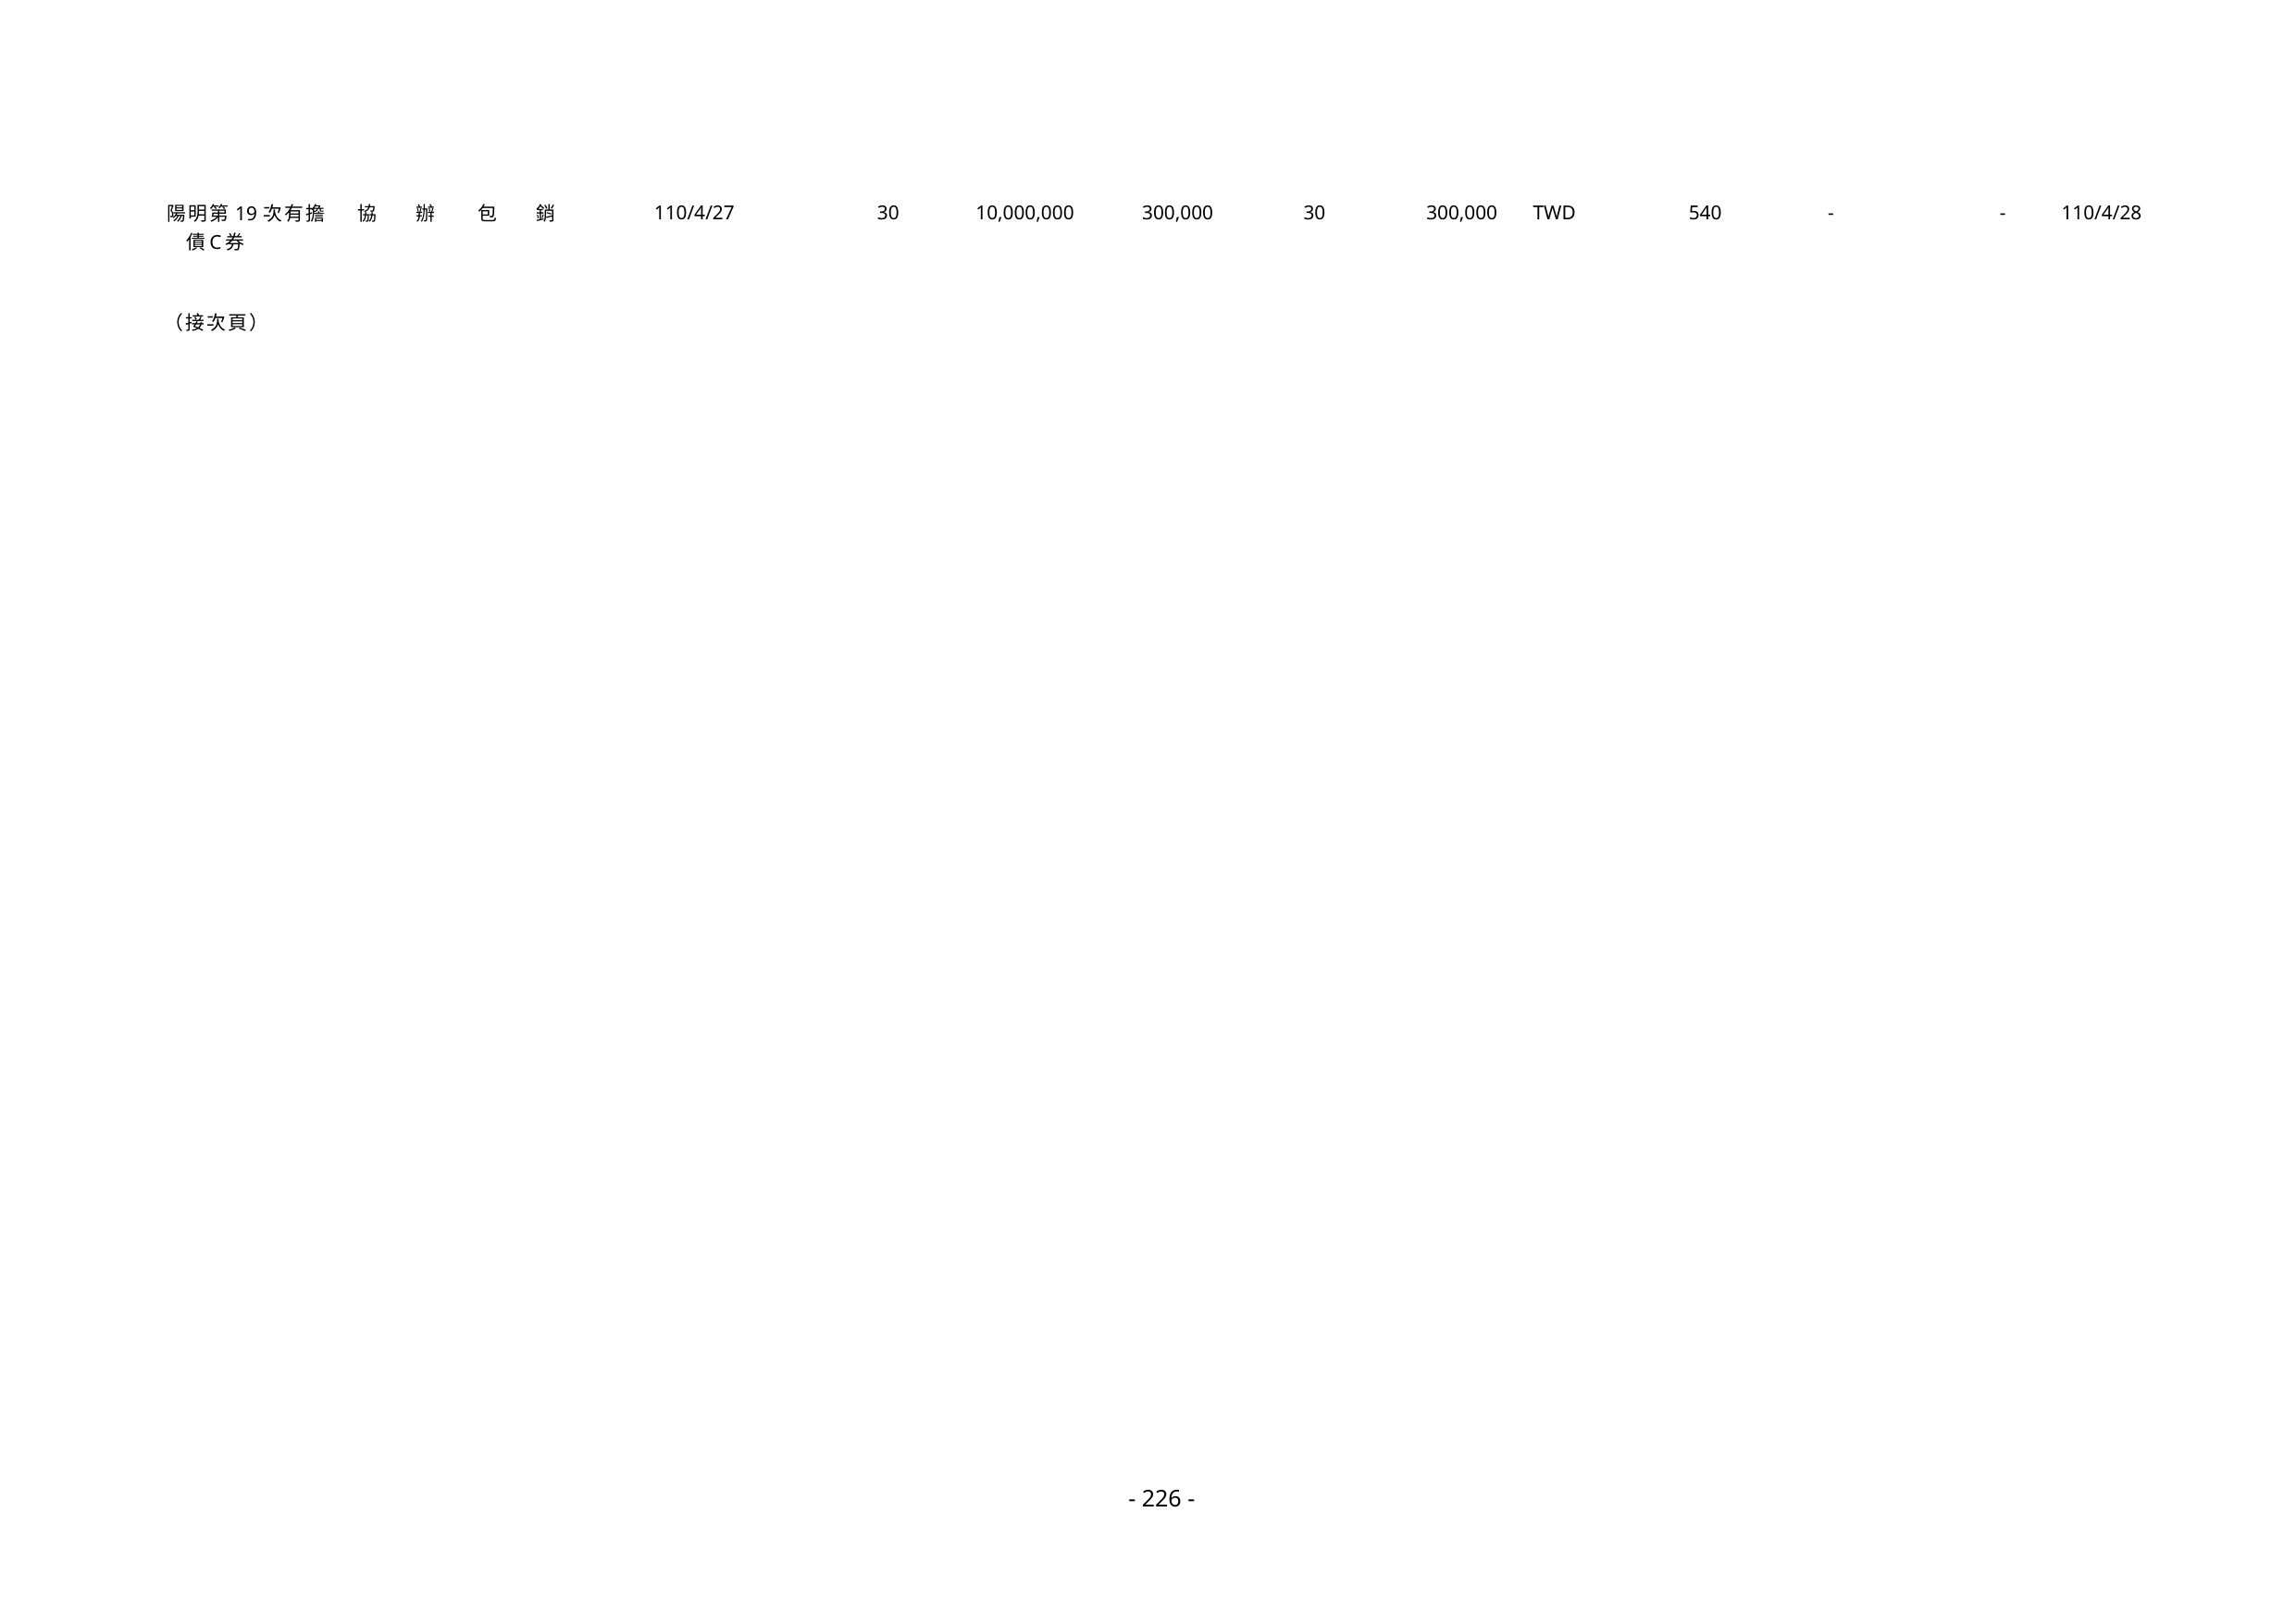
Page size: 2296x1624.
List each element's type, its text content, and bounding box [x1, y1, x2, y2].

table_cell [1371, 199, 1388, 254]
table_cell [1230, 254, 1246, 281]
table_cell 協 辦 [344, 199, 448, 254]
table_cell 10,000,000 [962, 199, 1087, 254]
table_cell [1246, 254, 1371, 281]
table_cell [1388, 254, 1514, 281]
table_cell [2022, 254, 2039, 281]
table_cell [1514, 254, 1530, 281]
table_cell [1755, 254, 1880, 281]
table_cell [946, 254, 962, 281]
table_cell [448, 199, 465, 254]
table_cell 30 [1246, 199, 1371, 254]
table_cell [1514, 199, 1530, 254]
table_cell [803, 254, 820, 281]
table_cell - [1896, 199, 2022, 254]
table_cell [344, 254, 448, 281]
table_cell [448, 254, 465, 281]
table_cell [1880, 199, 1896, 254]
table_cell [1531, 254, 1595, 281]
table_cell [1104, 254, 1230, 281]
table_cell [328, 254, 344, 281]
table_cell [1371, 254, 1388, 281]
table_cell [2039, 254, 2164, 281]
table_cell [1738, 254, 1755, 281]
table_cell [1612, 254, 1738, 281]
table_cell 110/4/28 [2039, 199, 2164, 254]
table_cell [328, 199, 344, 254]
table_cell [568, 199, 585, 254]
table_cell [1880, 254, 1896, 281]
table_cell 300,000 [1104, 199, 1230, 254]
table_cell [1738, 199, 1755, 254]
table_cell [1595, 199, 1612, 254]
table_cell [803, 199, 820, 254]
table_cell [820, 254, 946, 281]
table_cell [1595, 254, 1612, 281]
table_cell [962, 254, 1087, 281]
table_cell [164, 254, 328, 281]
table_cell [1087, 199, 1104, 254]
table_cell [1087, 254, 1104, 281]
table_cell [465, 254, 568, 281]
table_cell [585, 254, 803, 281]
table_cell [568, 254, 585, 281]
table_cell 110/4/27 [585, 199, 803, 254]
text （接次頁） [164, 281, 2159, 335]
table_cell [946, 199, 962, 254]
table_cell 30 [820, 199, 946, 254]
table_cell [1896, 254, 2022, 281]
table_cell [2022, 199, 2039, 254]
table_cell - [1755, 199, 1880, 254]
table_cell 540 [1612, 199, 1738, 254]
table_cell 陽明第19次有擔債C券 [164, 199, 328, 254]
table_cell TWD [1531, 199, 1595, 254]
table_cell 包 銷 [465, 199, 568, 254]
table_cell [1230, 199, 1246, 254]
table_cell 300,000 [1388, 199, 1514, 254]
